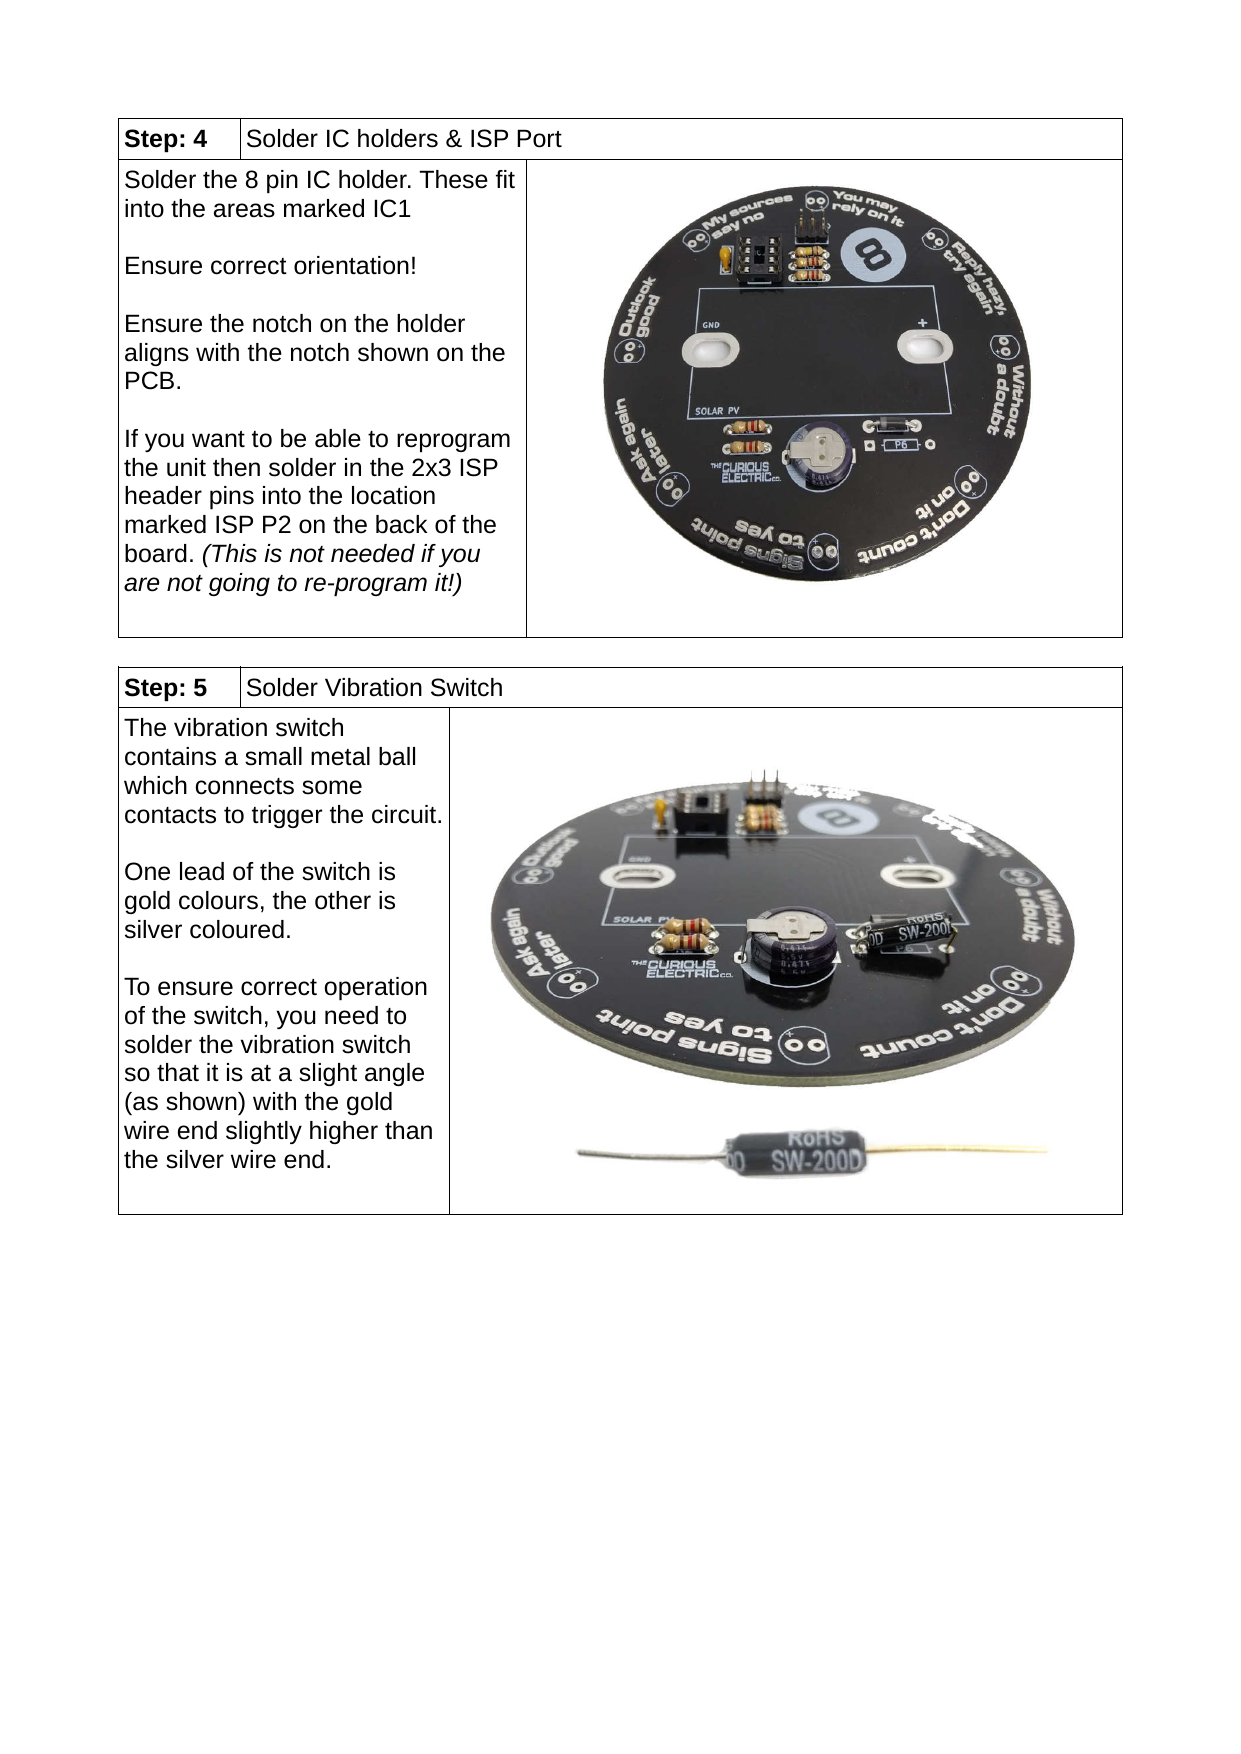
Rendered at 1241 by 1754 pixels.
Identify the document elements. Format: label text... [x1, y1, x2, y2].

table_cell Solder the 8 pin IC holder. These fit into the areas marked IC1 Ensure correct orientation! Ensure the notch on the holder aligns with the notch shown on the PCB. If you want to be able to reprogram the unit then solder in the 2x3 ISP header pins into the location marked ISP P2 on the back of the board. (This is not needed if you are not going to re-program it!) [119, 160, 526, 637]
table_header Solder Vibration Switch [241, 668, 1122, 707]
table_header Step: 4 [119, 119, 240, 159]
table_cell The vibration switch contains a small metal ball which connects some contacts to trigger the circuit. One lead of the switch is gold colours, the other is silver coloured. To ensure correct operation of the switch, you need to solder the vibration switch so that it is at a slight angle (as shown) with the gold wire end slightly higher than the silver wire end. [119, 708, 449, 1214]
table_header Solder IC holders & ISP Port [241, 119, 1122, 159]
table_cell [450, 708, 1122, 1214]
table_header Step: 5 [119, 668, 240, 707]
table_cell [527, 160, 1122, 637]
